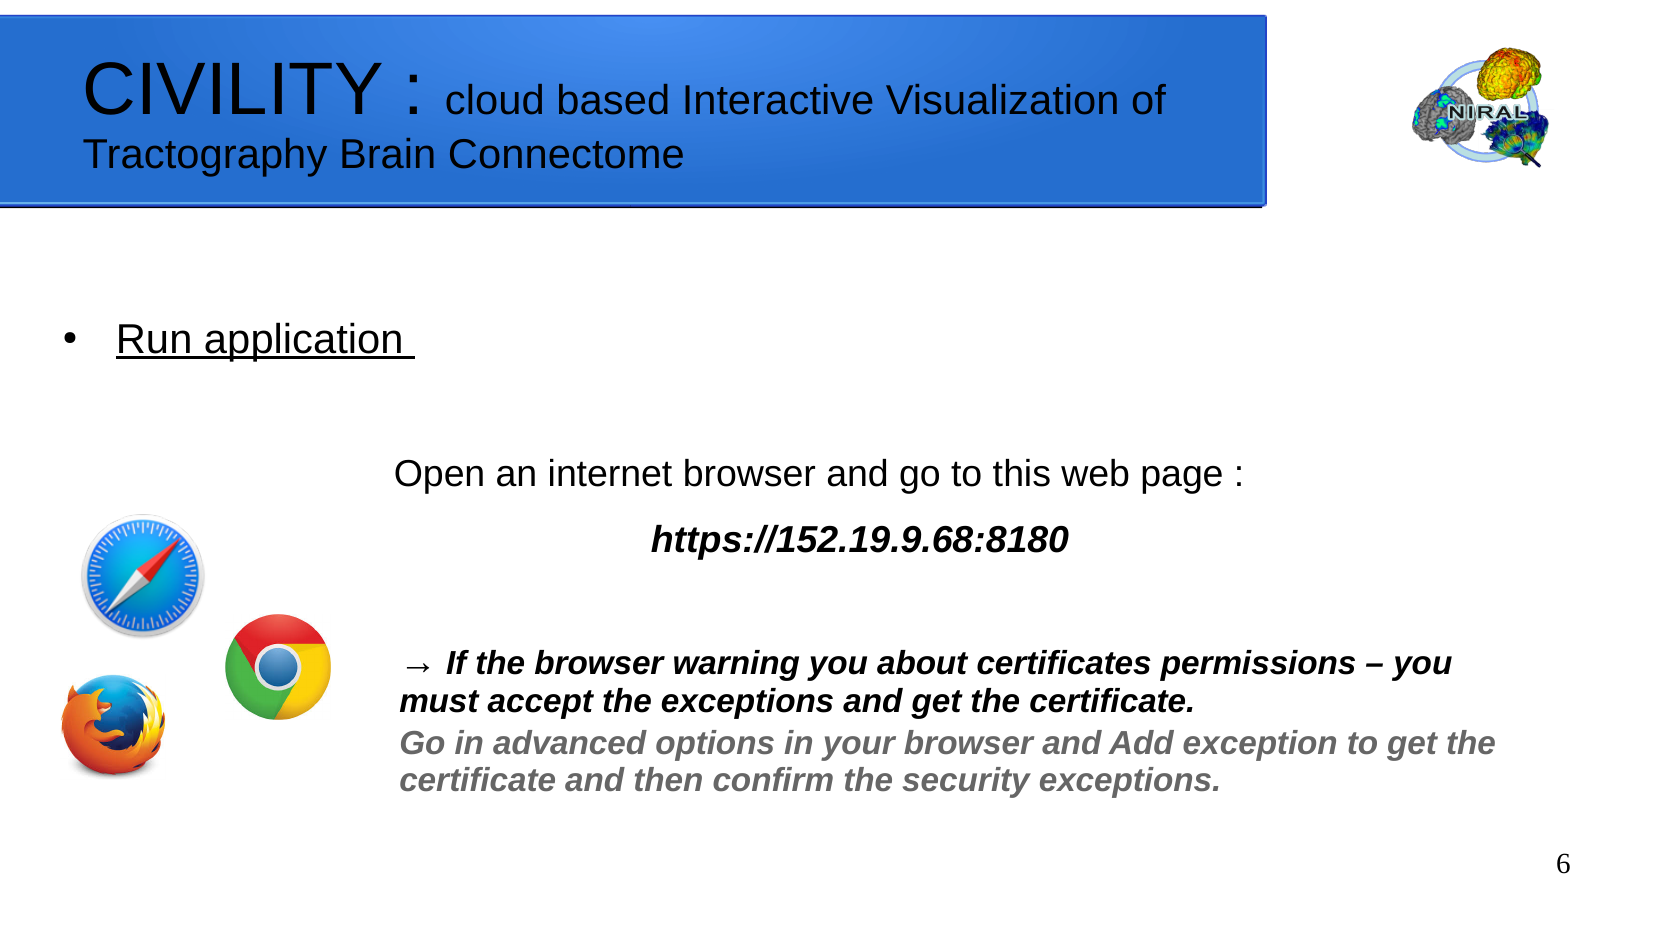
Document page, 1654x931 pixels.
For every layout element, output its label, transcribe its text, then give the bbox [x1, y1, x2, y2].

picture [75, 509, 211, 646]
picture [225, 614, 331, 721]
list Run application Open an internet browser and go to this web page : https://152.19.9.68:8180 → If the browser warning you about certificates permissions – you must accept the exceptions and get the certificate. Go in advanced options in your browser and Add exception to get the certificate and then confirm the security exceptions. [45, 316, 1534, 871]
picture [1395, 20, 1576, 196]
title CIVILITY : cloud based Interactive Visualization of Tractography Brain Connectome [82, 35, 1235, 189]
picture [0, 13, 1270, 212]
picture [60, 674, 166, 781]
